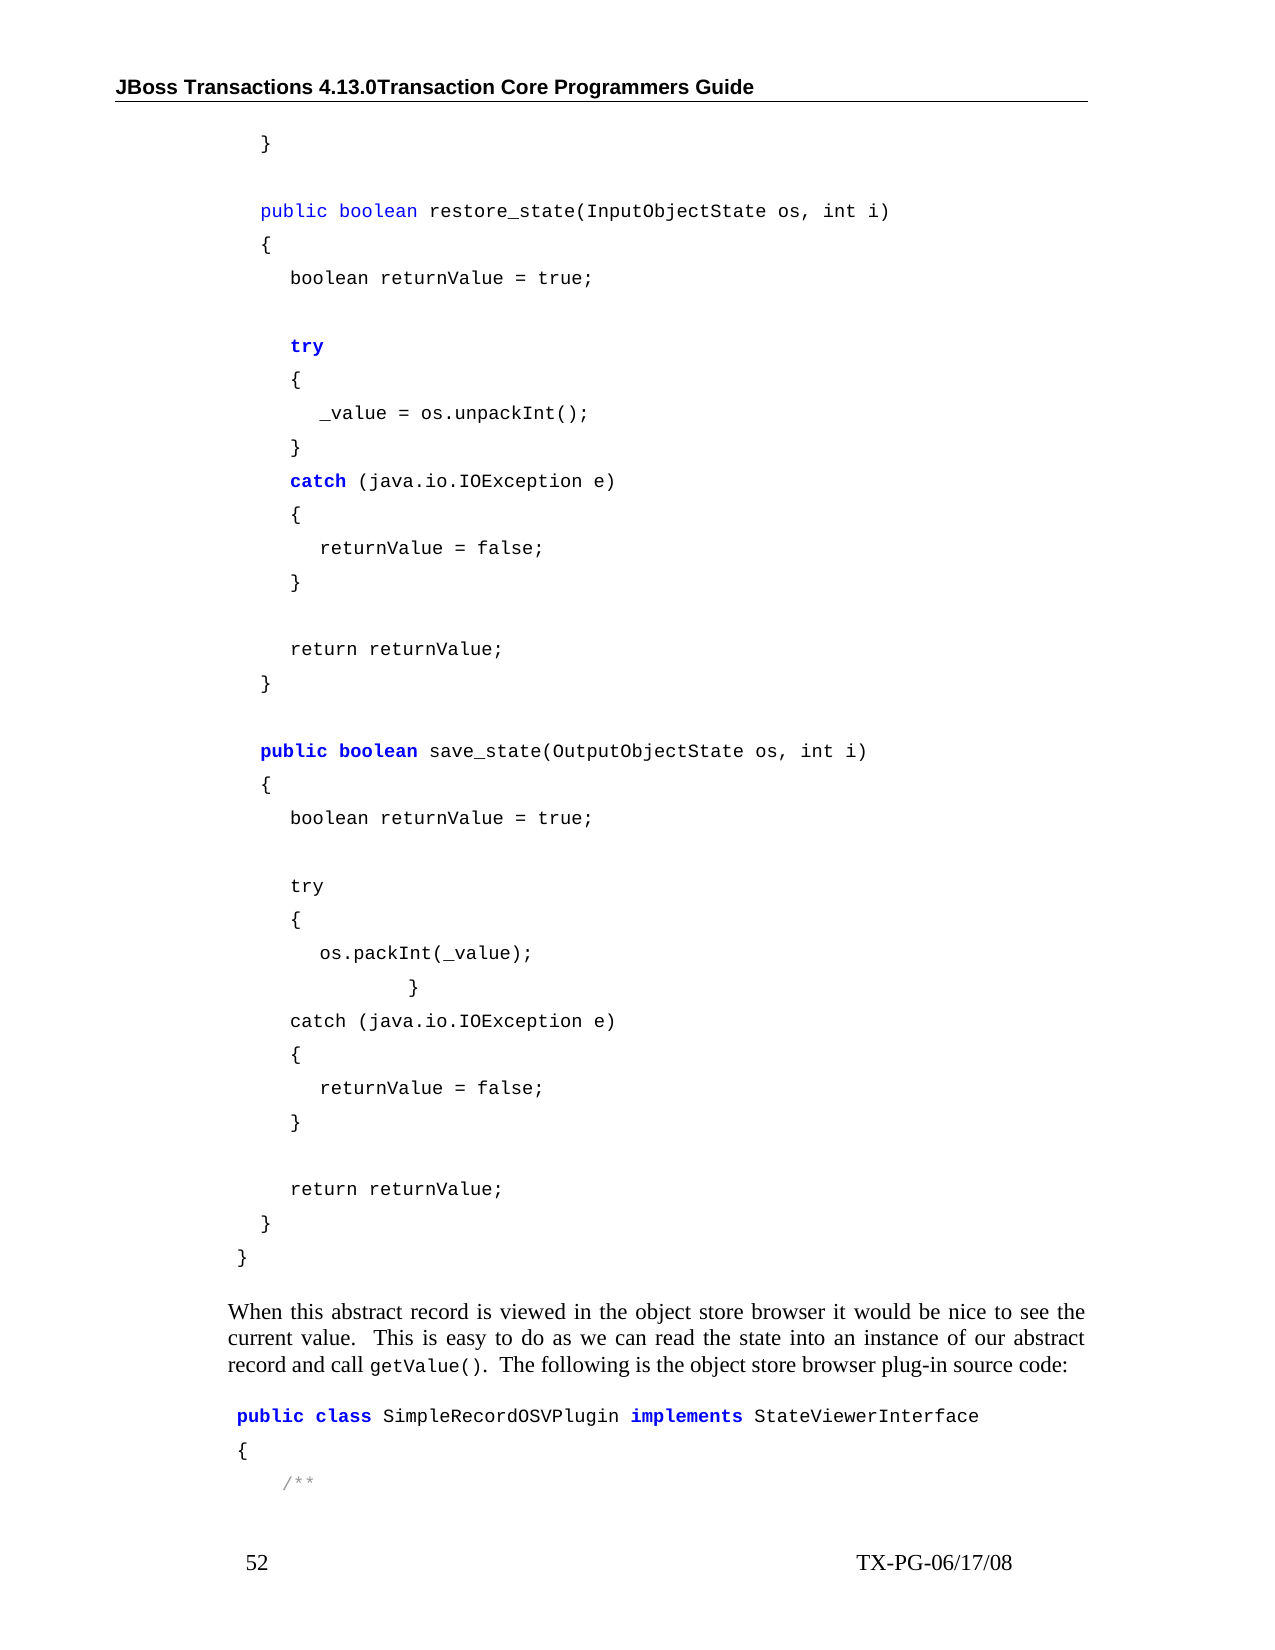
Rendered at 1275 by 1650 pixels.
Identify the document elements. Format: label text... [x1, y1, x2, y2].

text returnValue = false; [237, 1079, 1088, 1100]
text } [237, 978, 1088, 999]
text } [237, 438, 1088, 459]
text { [237, 775, 1088, 796]
text } [237, 1113, 1088, 1134]
text } [237, 134, 1088, 155]
text public boolean restore_state(InputObjectState os, int i) [237, 201, 1088, 223]
text public class SimpleRecordOSVPlugin implements StateViewerInterface [237, 1407, 1088, 1428]
text { [237, 910, 1088, 931]
text } [237, 674, 1088, 695]
text boolean returnValue = true; [237, 269, 1088, 290]
text return returnValue; [237, 640, 1088, 661]
text return returnValue; [237, 1180, 1088, 1201]
text } [237, 573, 1088, 594]
text /** [237, 1474, 1088, 1496]
text try [237, 876, 1088, 898]
text { [237, 505, 1088, 526]
text { [237, 1441, 1088, 1462]
text { [237, 235, 1088, 256]
text catch (java.io.IOException e) [237, 471, 1088, 493]
text os.packInt(_value); [237, 944, 1088, 965]
text returnValue = false; [237, 539, 1088, 560]
text When this abstract record is viewed in the object store browser it would be nice to see the current value. This is easy to do as we can read the state into an instance of our abstract record and call getValue(). The following is the object store browser plug-in source code: [228, 1298, 1088, 1378]
text } [237, 1248, 1088, 1269]
text { [237, 370, 1088, 391]
text public boolean save_state(OutputObjectState os, int i) [237, 741, 1088, 763]
text boolean returnValue = true; [237, 809, 1088, 830]
text } [237, 1214, 1088, 1235]
text { [237, 1045, 1088, 1066]
text try [237, 336, 1088, 358]
text _value = os.unpackInt(); [237, 404, 1088, 425]
text catch (java.io.IOException e) [237, 1011, 1088, 1033]
